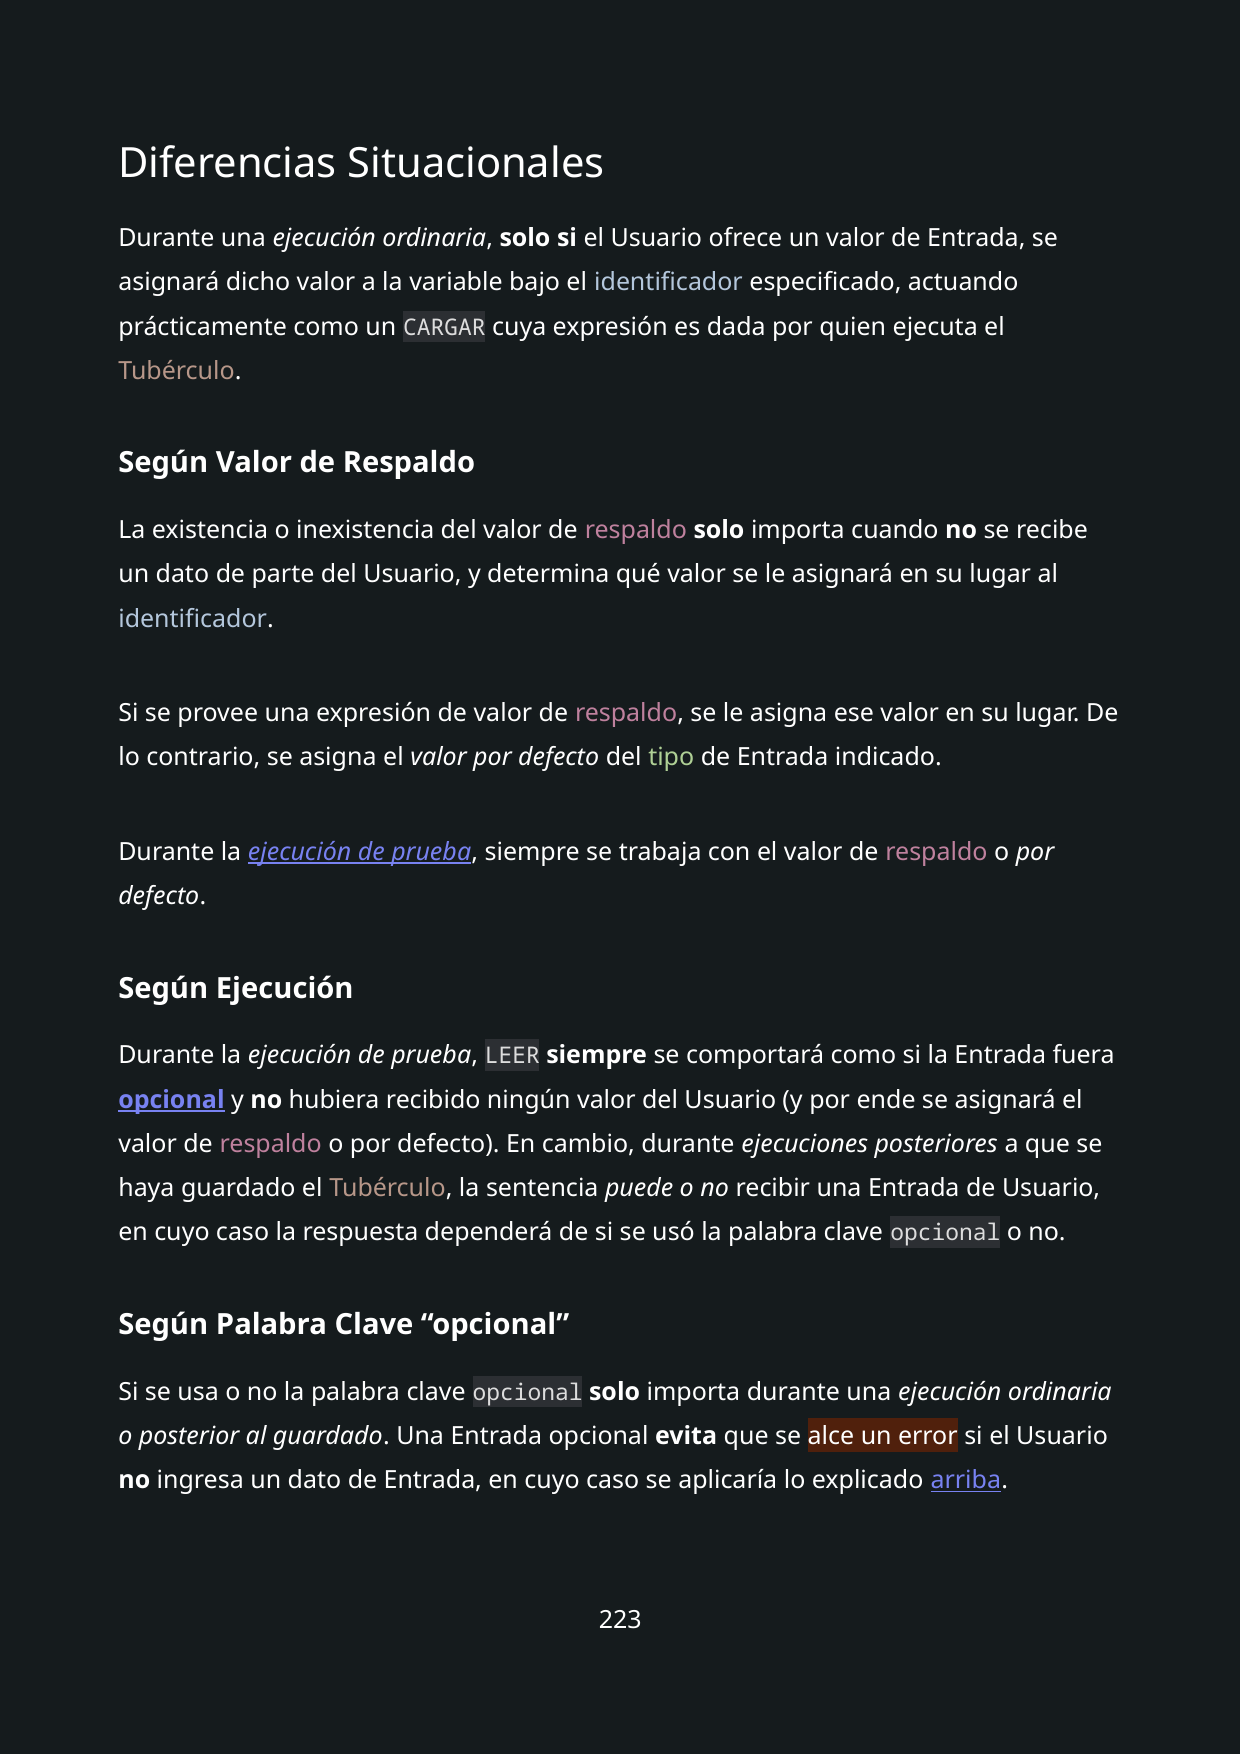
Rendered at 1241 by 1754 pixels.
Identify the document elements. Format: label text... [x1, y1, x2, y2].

text Si se provee una expresión de valor de respaldo, se le asigna ese valor en su lugar. De lo contrario, se asigna el valor por defecto del tipo de Entrada indicado. [118, 695, 1122, 773]
subtitle Según Palabra Clave “opcional” [118, 1303, 1122, 1343]
text La existencia o inexistencia del valor de respaldo solo importa cuando no se recibe un dato de parte del Usuario, y determina qué valor se le asignará en su lugar al identificador. [118, 512, 1122, 634]
subtitle Según Ejecución [118, 967, 1122, 1007]
text Durante la ejecución de prueba, siempre se trabaja con el valor de respaldo o por defecto. [118, 833, 1122, 912]
text Durante una ejecución ordinaria, solo si el Usuario ofrece un valor de Entrada, se asignará dicho valor a la variable bajo el identificador especificado, actuando prácticamente como un CARGAR cuya expresión es dada por quien ejecuta el Tubérculo. [118, 220, 1122, 387]
text Durante la ejecución de prueba, LEER siempre se comportará como si la Entrada fuera opcional y no hubiera recibido ningún valor del Usuario (y por ende se asignará el valor de respaldo o por defecto). En cambio, durante ejecuciones posteriores a que se haya guardado el Tubérculo, la sentencia puede o no recibir una Entrada de Usuario, en cuyo caso la respuesta dependerá de si se usó la palabra clave opcional o no. [118, 1037, 1122, 1248]
subtitle Según Valor de Respaldo [118, 442, 1122, 481]
text Si se usa o no la palabra clave opcional solo importa durante una ejecución ordinaria o posterior al guardado. Una Entrada opcional evita que se alce un error si el Usuario no ingresa un dato de Entrada, en cuyo caso se aplicaría lo explicado arriba. [118, 1373, 1122, 1496]
subtitle Diferencias Situacionales [118, 133, 1122, 189]
